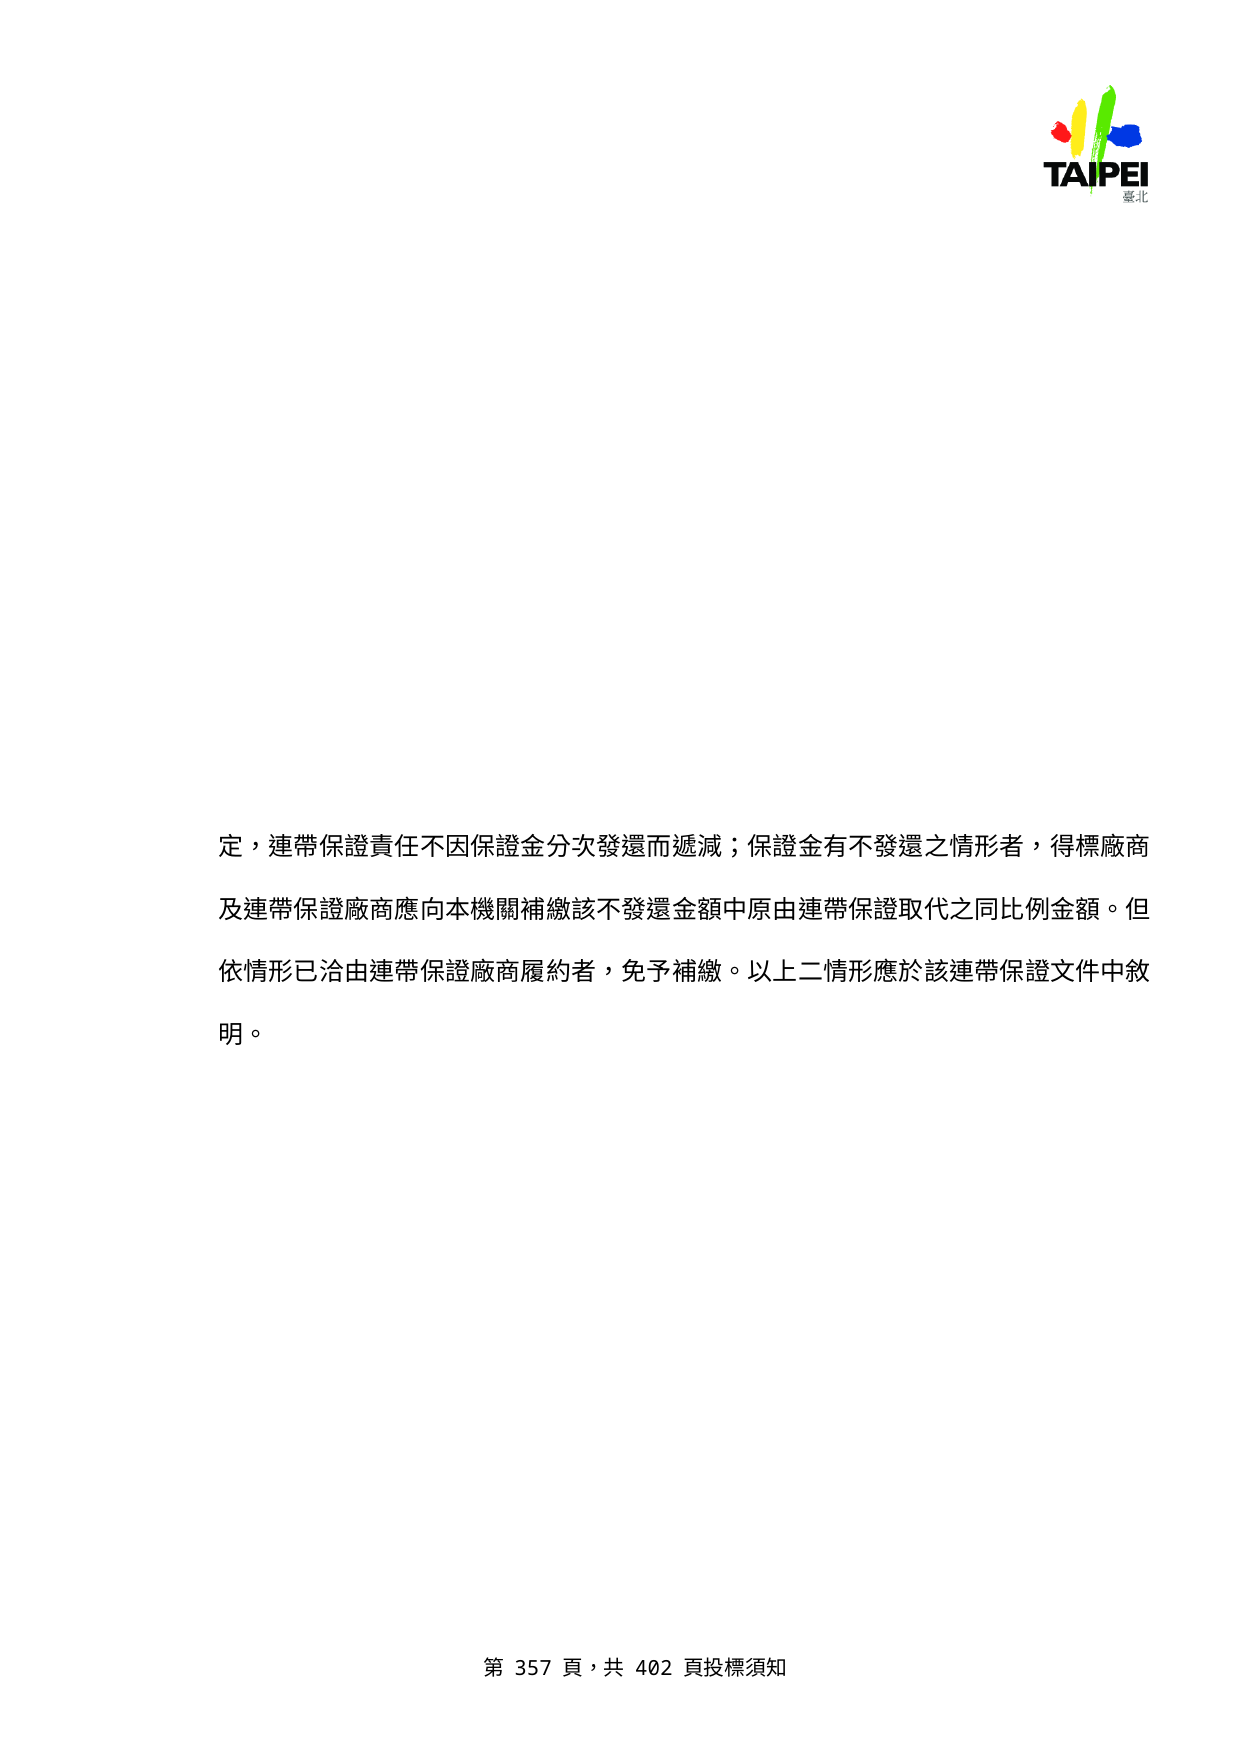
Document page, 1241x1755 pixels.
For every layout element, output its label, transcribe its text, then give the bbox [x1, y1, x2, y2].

text 定，連帶保證責任不因保證金分次發還而遞減；保證金有不發還之情形者，得標廠商及連帶保證廠商應向本機關補繳該不發還金額中原由連帶保證取代之同比例金額。但依情形已洽由連帶保證廠商履約者，免予補繳。以上二情形應於該連帶保證文件中敘明。 [118, 803, 1152, 1053]
